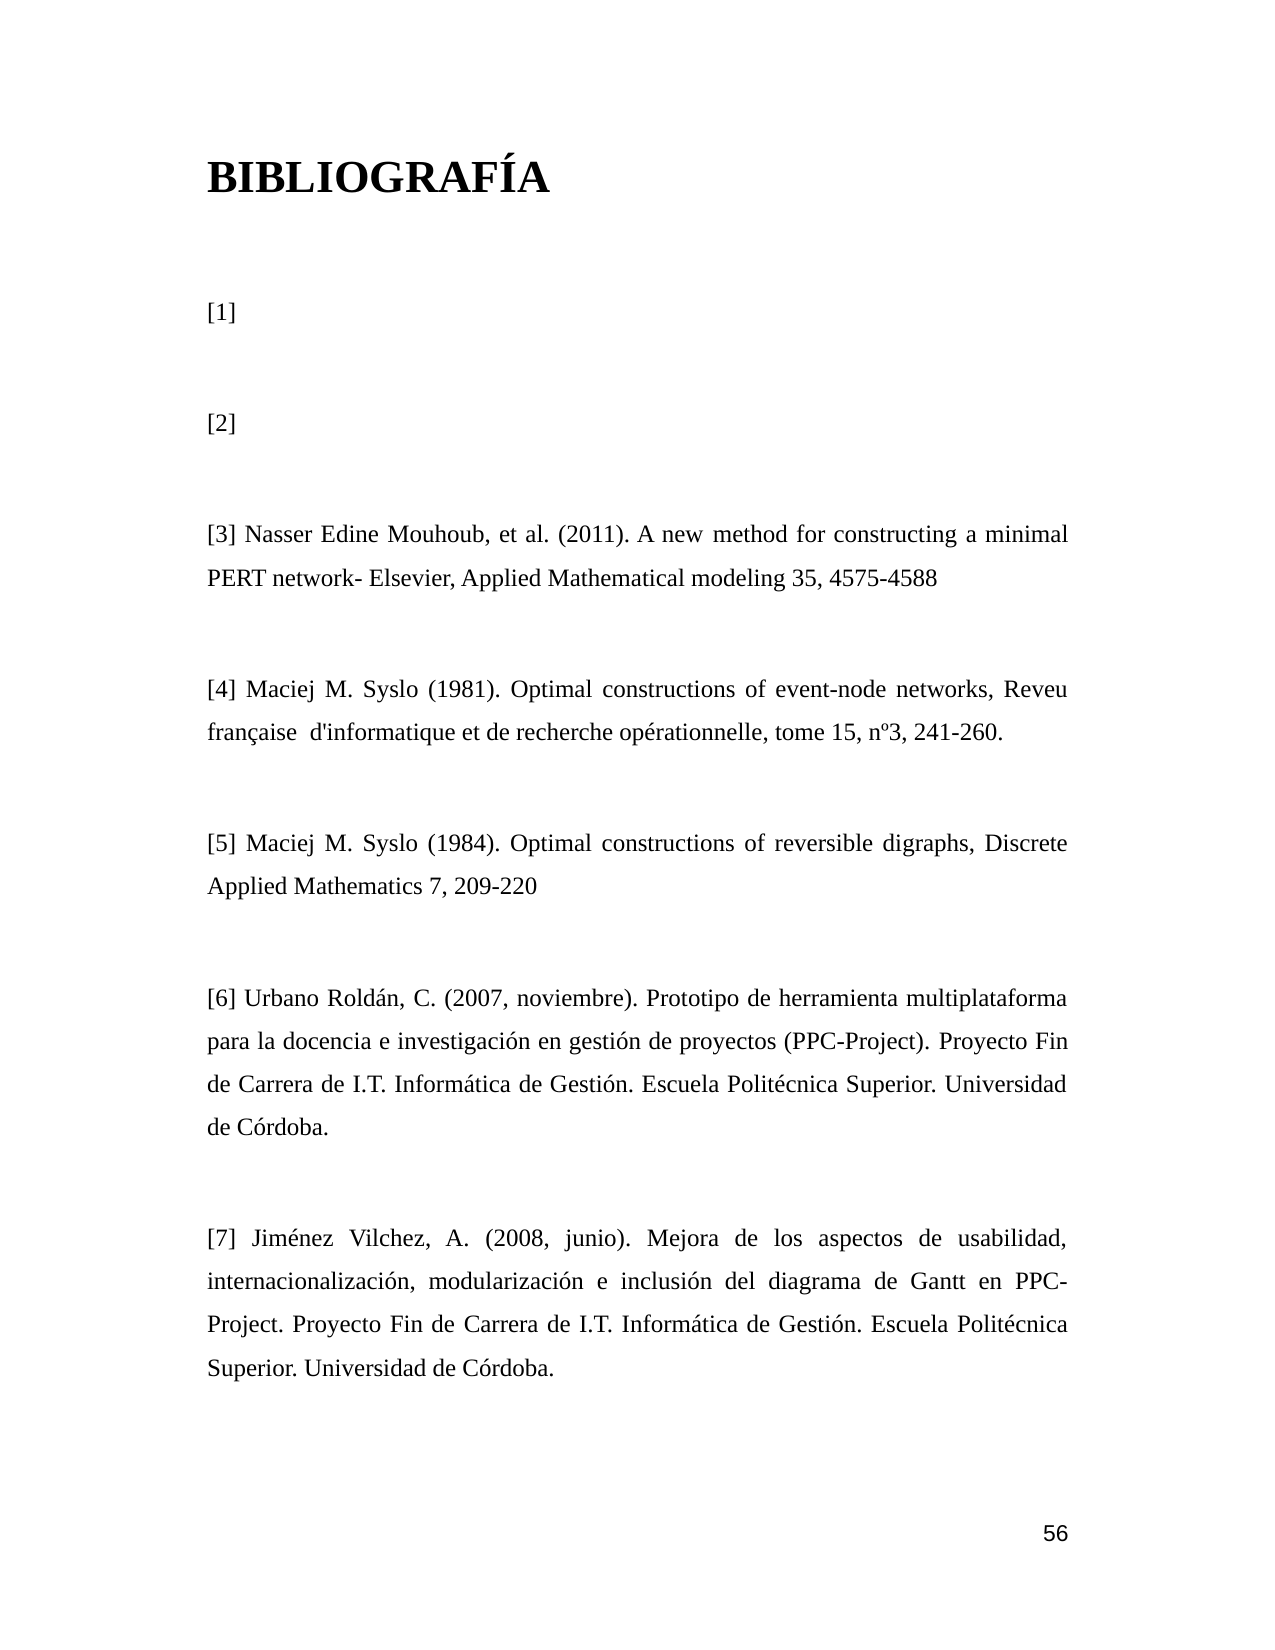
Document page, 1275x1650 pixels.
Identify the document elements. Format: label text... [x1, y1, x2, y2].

text [3] Nasser Edine Mouhoub, et al. (2011). A new method for constructing a minimal PERT network- Elsevier, Applied Mathematical modeling 35, 4575-4588 [207, 519, 1068, 591]
text [1] [207, 297, 1068, 326]
text [5] Maciej M. Syslo (1984). Optimal constructions of reversible digraphs, Discrete Applied Mathematics 7, 209-220 [207, 828, 1068, 900]
text BIBLIOGRAFÍA [207, 150, 1068, 203]
text [7] Jiménez Vilchez, A. (2008, junio). Mejora de los aspectos de usabilidad, internacionalización, modularización e inclusión del diagrama de Gantt en PPC-Project. Proyecto Fin de Carrera de I.T. Informática de Gestión. Escuela Politécnica Superior. Universidad de Córdoba. [207, 1223, 1068, 1381]
text [4] Maciej M. Syslo (1981). Optimal constructions of event-node networks, Reveu française d'informatique et de recherche opérationnelle, tome 15, nº3, 241-260. [207, 674, 1068, 746]
text [6] Urbano Roldán, C. (2007, noviembre). Prototipo de herramienta multiplataforma para la docencia e investigación en gestión de proyectos (PPC-Project). Proyecto Fin de Carrera de I.T. Informática de Gestión. Escuela Politécnica Superior. Universidad de Córdoba. [207, 983, 1068, 1141]
text [2] [207, 408, 1068, 437]
